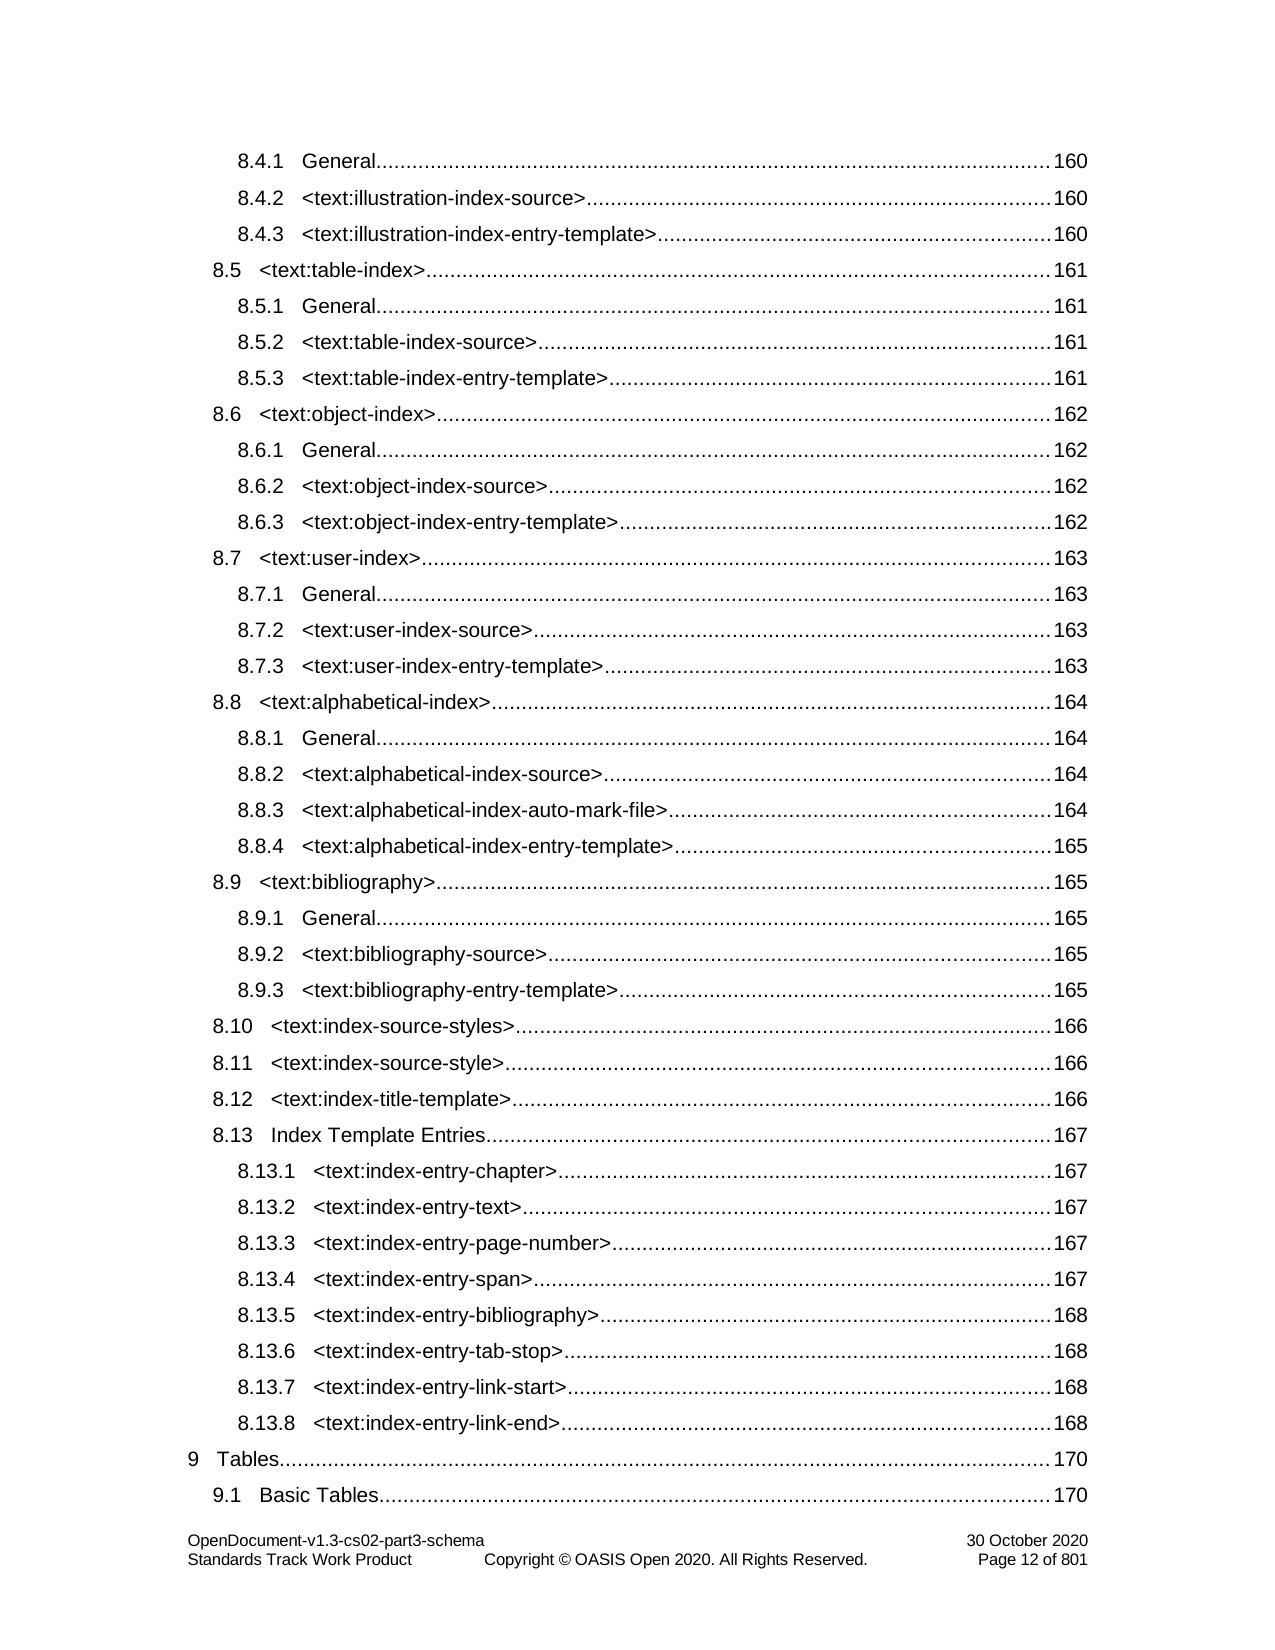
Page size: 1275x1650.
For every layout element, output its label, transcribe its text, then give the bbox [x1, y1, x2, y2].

text 8.8.1 General 164 [237, 727, 1088, 750]
text 8.4.1 General 160 [237, 150, 1088, 173]
text 8.13.2 <text:index-entry-text> 167 [237, 1195, 1088, 1219]
text 8.13.5 <text:index-entry-bibliography> 168 [237, 1303, 1088, 1327]
text 8.13 Index Template Entries 167 [212, 1123, 1088, 1147]
text 8.4.3 <text:illustration-index-entry-template> 160 [237, 222, 1088, 246]
text 8.4.2 <text:illustration-index-source> 160 [237, 186, 1088, 209]
text 8.7.2 <text:user-index-source> 163 [237, 618, 1088, 642]
text 8.5.3 <text:table-index-entry-template> 161 [237, 366, 1088, 390]
text 8.12 <text:index-title-template> 166 [212, 1087, 1088, 1111]
text 8.13.6 <text:index-entry-tab-stop> 168 [237, 1339, 1088, 1363]
text 8.5.1 General 161 [237, 294, 1088, 318]
text 8.13.8 <text:index-entry-link-end> 168 [237, 1411, 1088, 1435]
text 8.8.2 <text:alphabetical-index-source> 164 [237, 763, 1088, 786]
text 8.8.4 <text:alphabetical-index-entry-template> 165 [237, 835, 1088, 858]
text 8.10 <text:index-source-styles> 166 [212, 1015, 1088, 1038]
text 8.13.7 <text:index-entry-link-start> 168 [237, 1375, 1088, 1399]
text 8.6.3 <text:object-index-entry-template> 162 [237, 510, 1088, 534]
text 8.9.2 <text:bibliography-source> 165 [237, 943, 1088, 966]
text 8.11 <text:index-source-style> 166 [212, 1051, 1088, 1074]
text 8.7.1 General 163 [237, 582, 1088, 606]
text 8.6.1 General 162 [237, 438, 1088, 462]
text 8.5 <text:table-index> 161 [212, 258, 1088, 282]
text 8.9.3 <text:bibliography-entry-template> 165 [237, 979, 1088, 1002]
text 8.5.2 <text:table-index-source> 161 [237, 330, 1088, 354]
text 8.8 <text:alphabetical-index> 164 [212, 691, 1088, 714]
text 8.13.1 <text:index-entry-chapter> 167 [237, 1159, 1088, 1183]
text 8.9 <text:bibliography> 165 [212, 871, 1088, 894]
text 9.1 Basic Tables 170 [212, 1483, 1088, 1507]
text 8.9.1 General 165 [237, 907, 1088, 930]
text 8.8.3 <text:alphabetical-index-auto-mark-file> 164 [237, 799, 1088, 822]
text 8.13.3 <text:index-entry-page-number> 167 [237, 1231, 1088, 1255]
text 8.13.4 <text:index-entry-span> 167 [237, 1267, 1088, 1291]
text 8.6.2 <text:object-index-source> 162 [237, 474, 1088, 498]
text 8.7 <text:user-index> 163 [212, 546, 1088, 570]
text 8.7.3 <text:user-index-entry-template> 163 [237, 654, 1088, 678]
text 9 Tables 170 [187, 1447, 1088, 1471]
text 8.6 <text:object-index> 162 [212, 402, 1088, 426]
